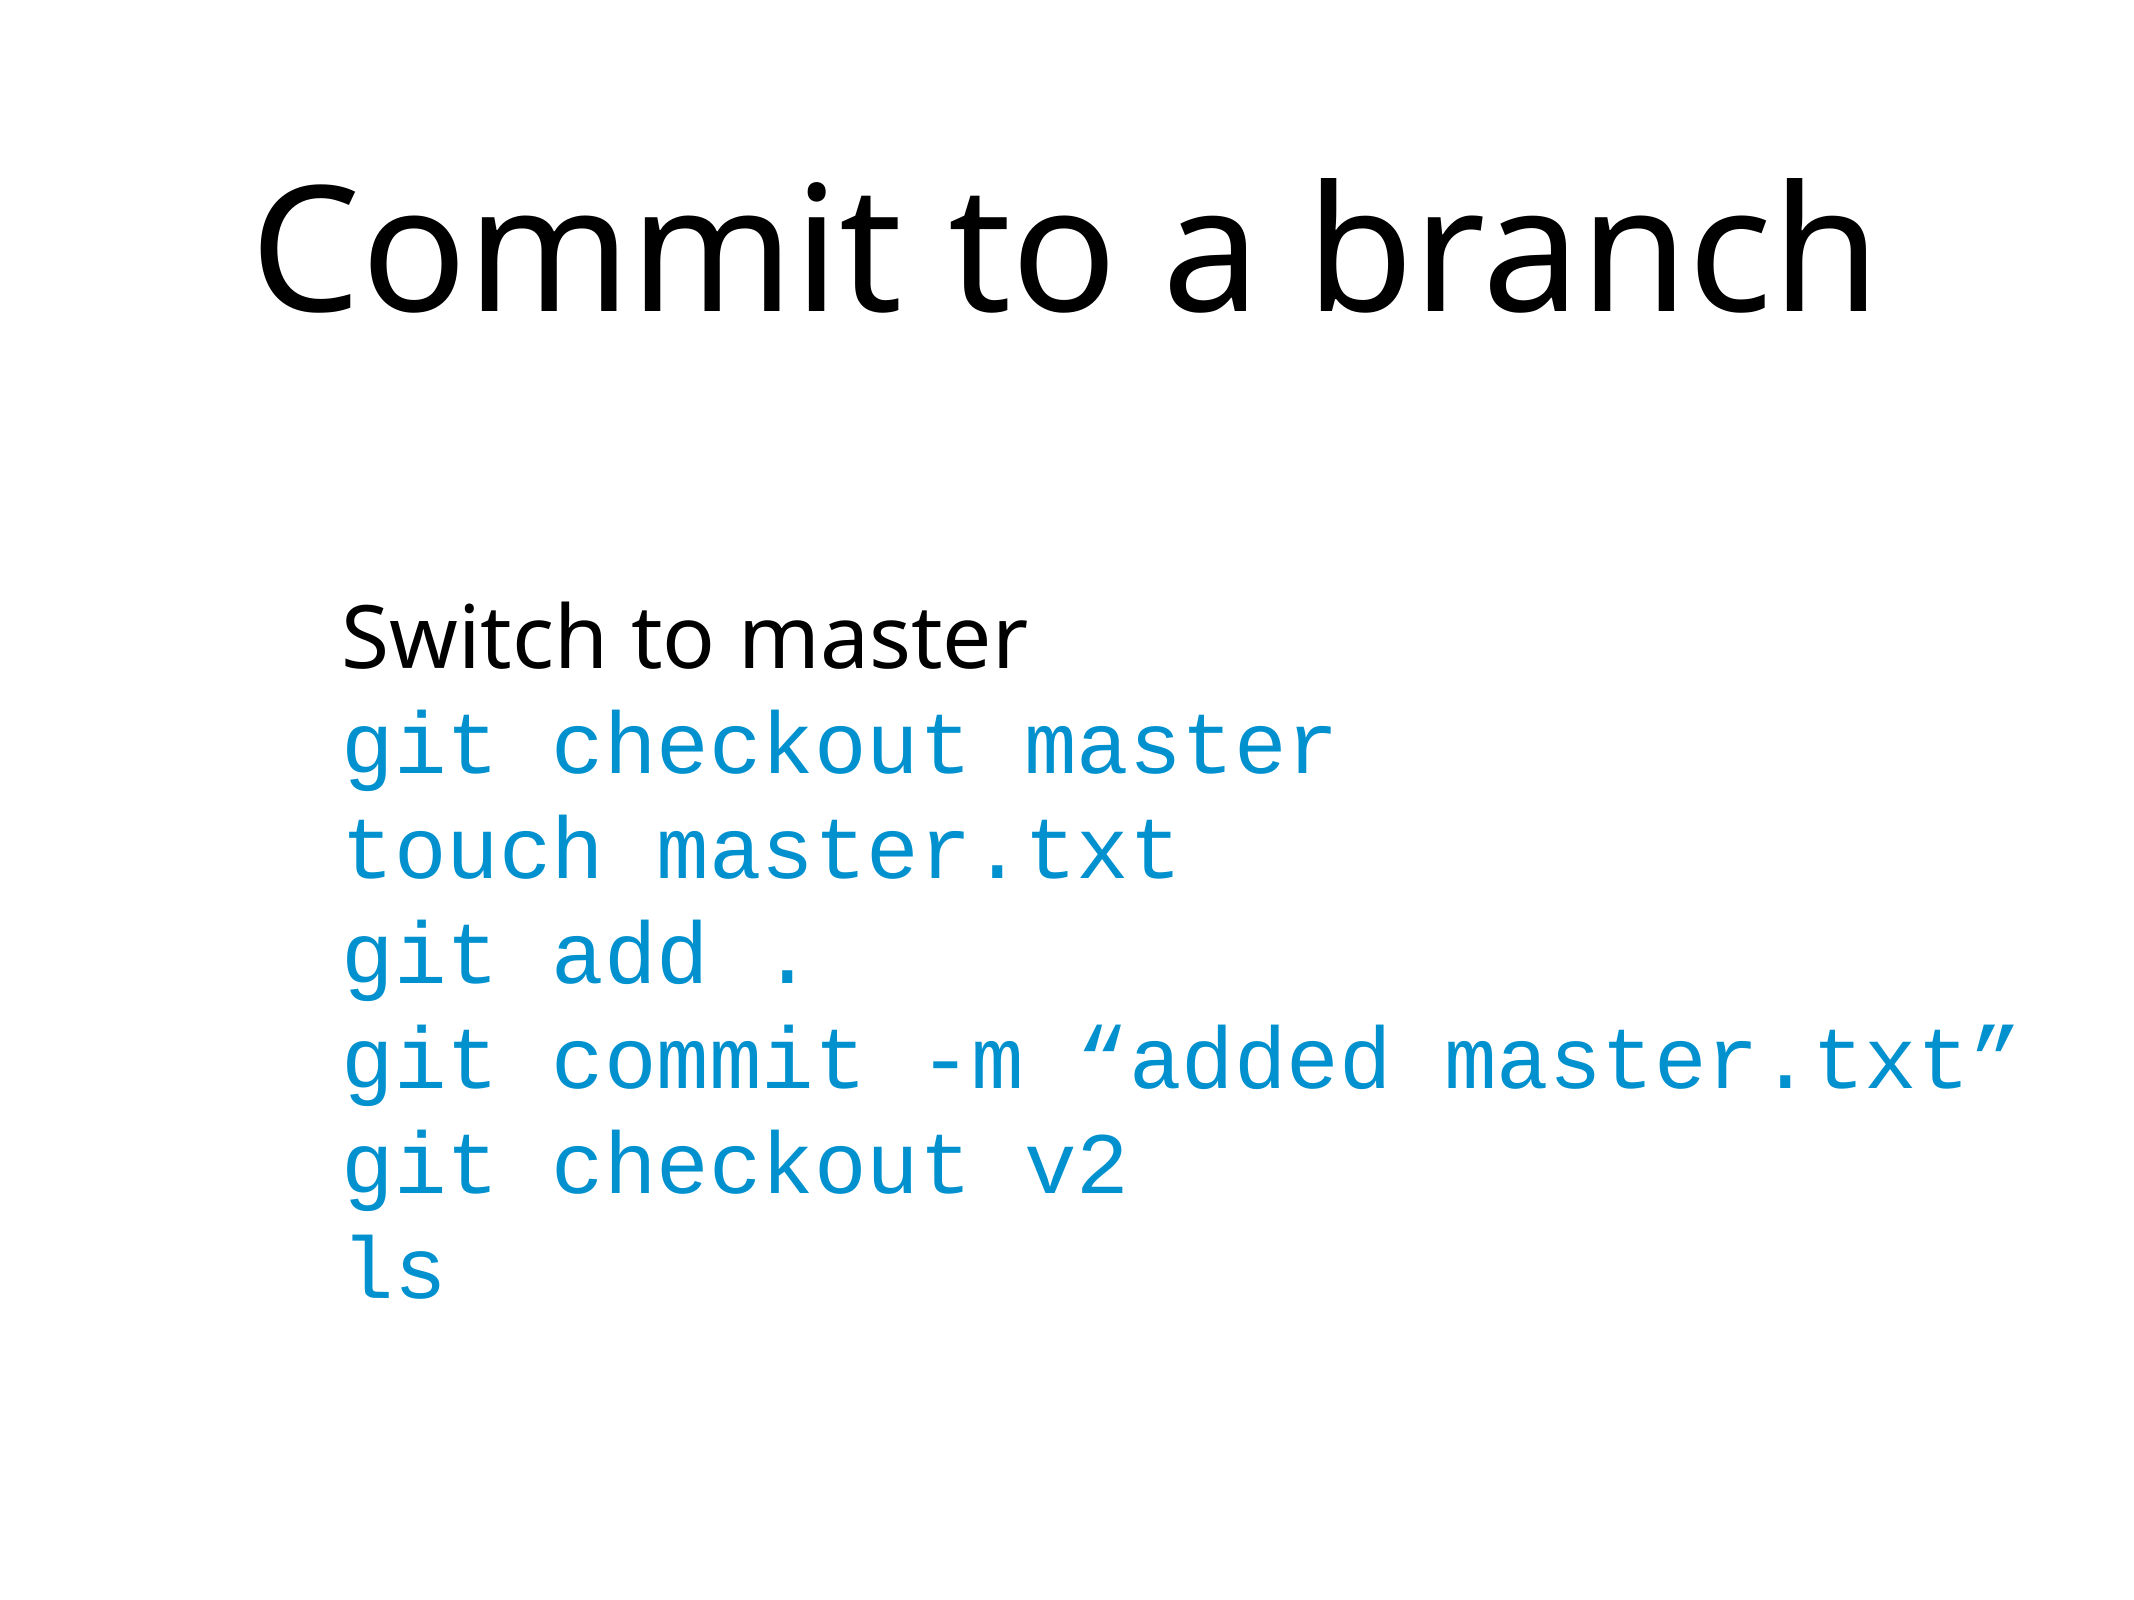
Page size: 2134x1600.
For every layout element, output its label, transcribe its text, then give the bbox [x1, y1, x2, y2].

title Commit to a branch [208, 41, 1925, 442]
text_box Switch to master git checkout master touch master.txt git add . git commit -m “added master.txt” git checkout v2 ls [341, 577, 2044, 1321]
